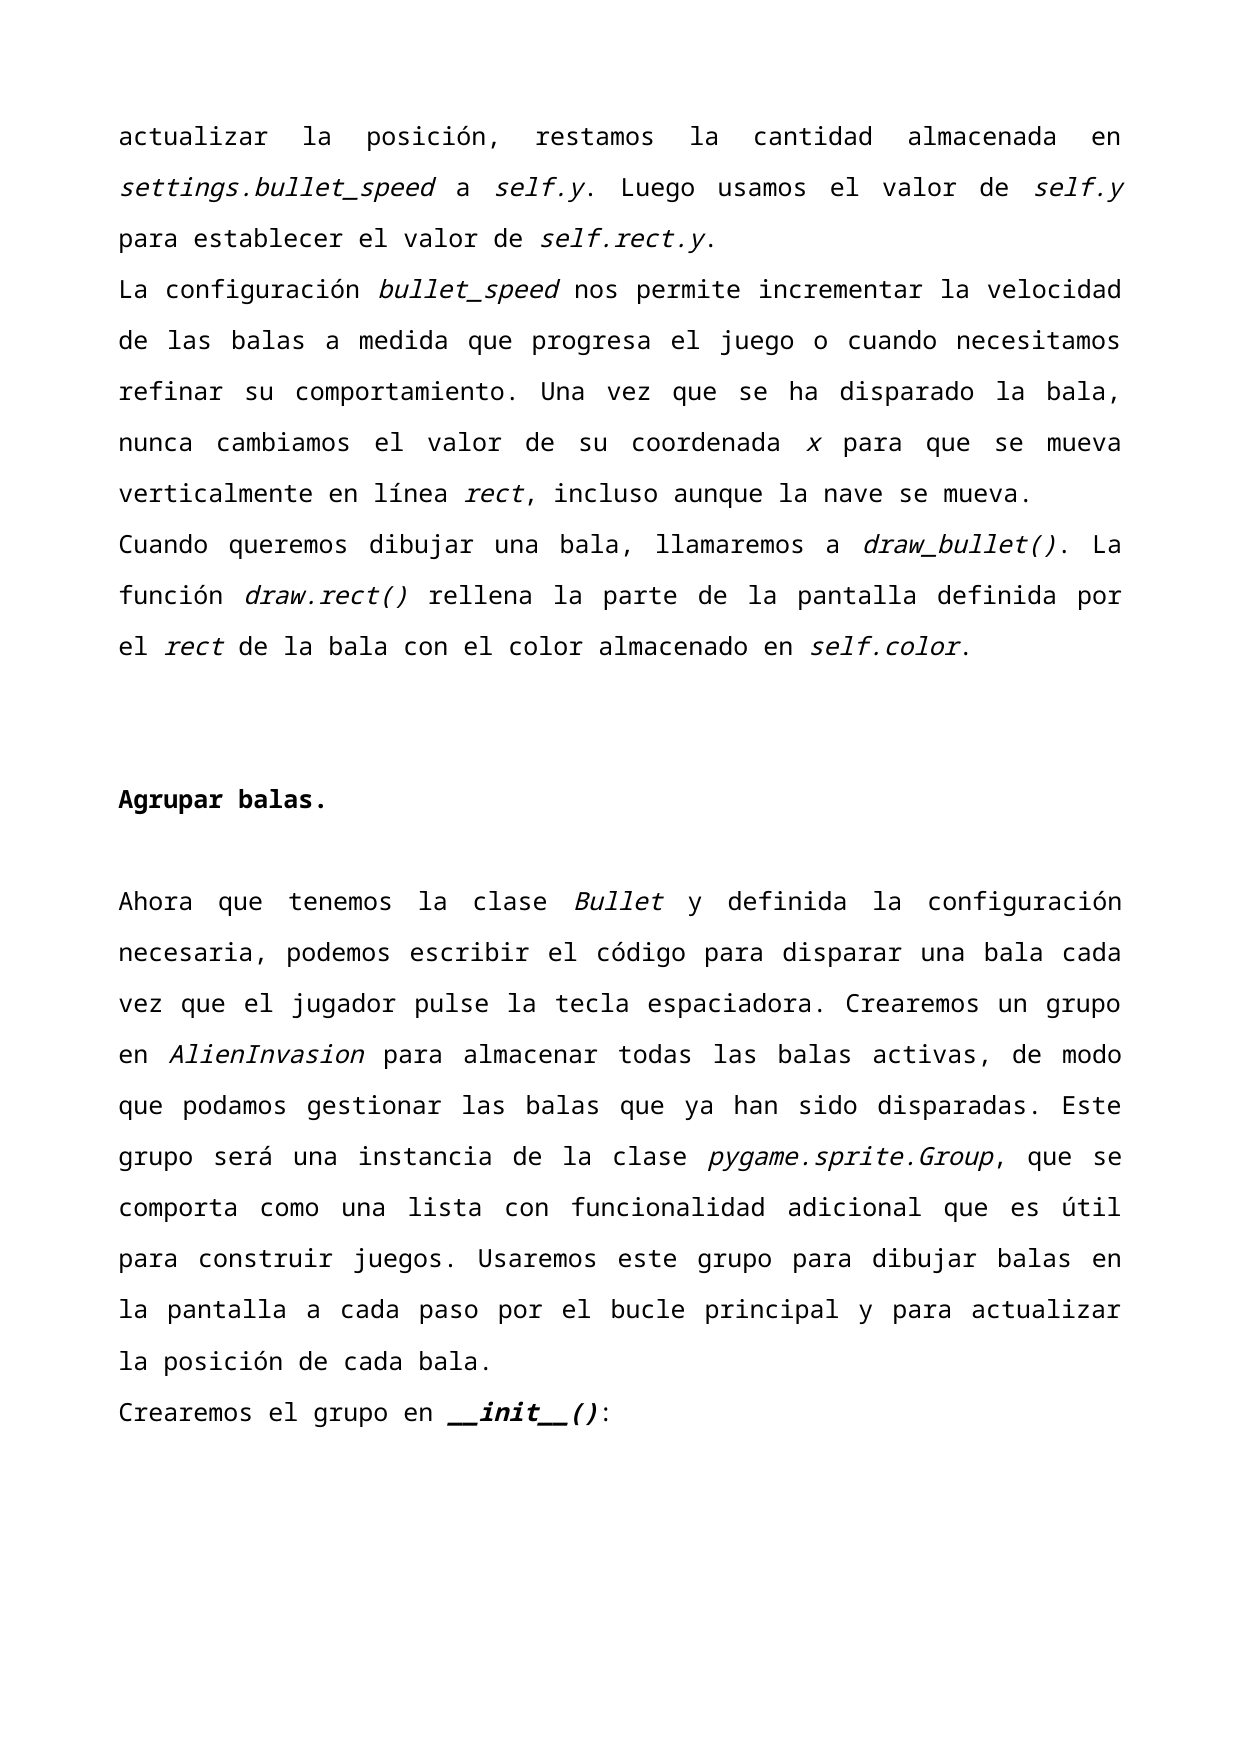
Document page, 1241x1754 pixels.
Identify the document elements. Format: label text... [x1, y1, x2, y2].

text actualizar la posición, restamos la cantidad almacenada en settings.bullet_speed a self.y. Luego usamos el valor de self.y para establecer el valor de self.rect.y. [118, 118, 1122, 254]
text Agrupar balas. [118, 782, 1122, 816]
text Ahora que tenemos la clase Bullet y definida la configuración necesaria, podemos escribir el código para disparar una bala cada vez que el jugador pulse la tecla espaciadora. Crearemos un grupo en AlienInvasion para almacenar todas las balas activas, de modo que podamos gestionar las balas que ya han sido disparadas. Este grupo será una instancia de la clase pygame.sprite.Group, que se comporta como una lista con funcionalidad adicional que es útil para construir juegos. Usaremos este grupo para dibujar balas en la pantalla a cada paso por el bucle principal y para actualizar la posición de cada bala. [118, 884, 1122, 1377]
text La configuración bullet_speed nos permite incrementar la velocidad de las balas a medida que progresa el juego o cuando necesitamos refinar su comportamiento. Una vez que se ha disparado la bala, nunca cambiamos el valor de su coordenada x para que se mueva verticalmente en línea rect, incluso aunque la nave se mueva. [118, 271, 1122, 509]
text Crearemos el grupo en __init__(): [118, 1394, 1122, 1428]
text Cuando queremos dibujar una bala, llamaremos a draw_bullet(). La función draw.rect() rellena la parte de la pantalla definida por el rect de la bala con el color almacenado en self.color. [118, 526, 1122, 663]
